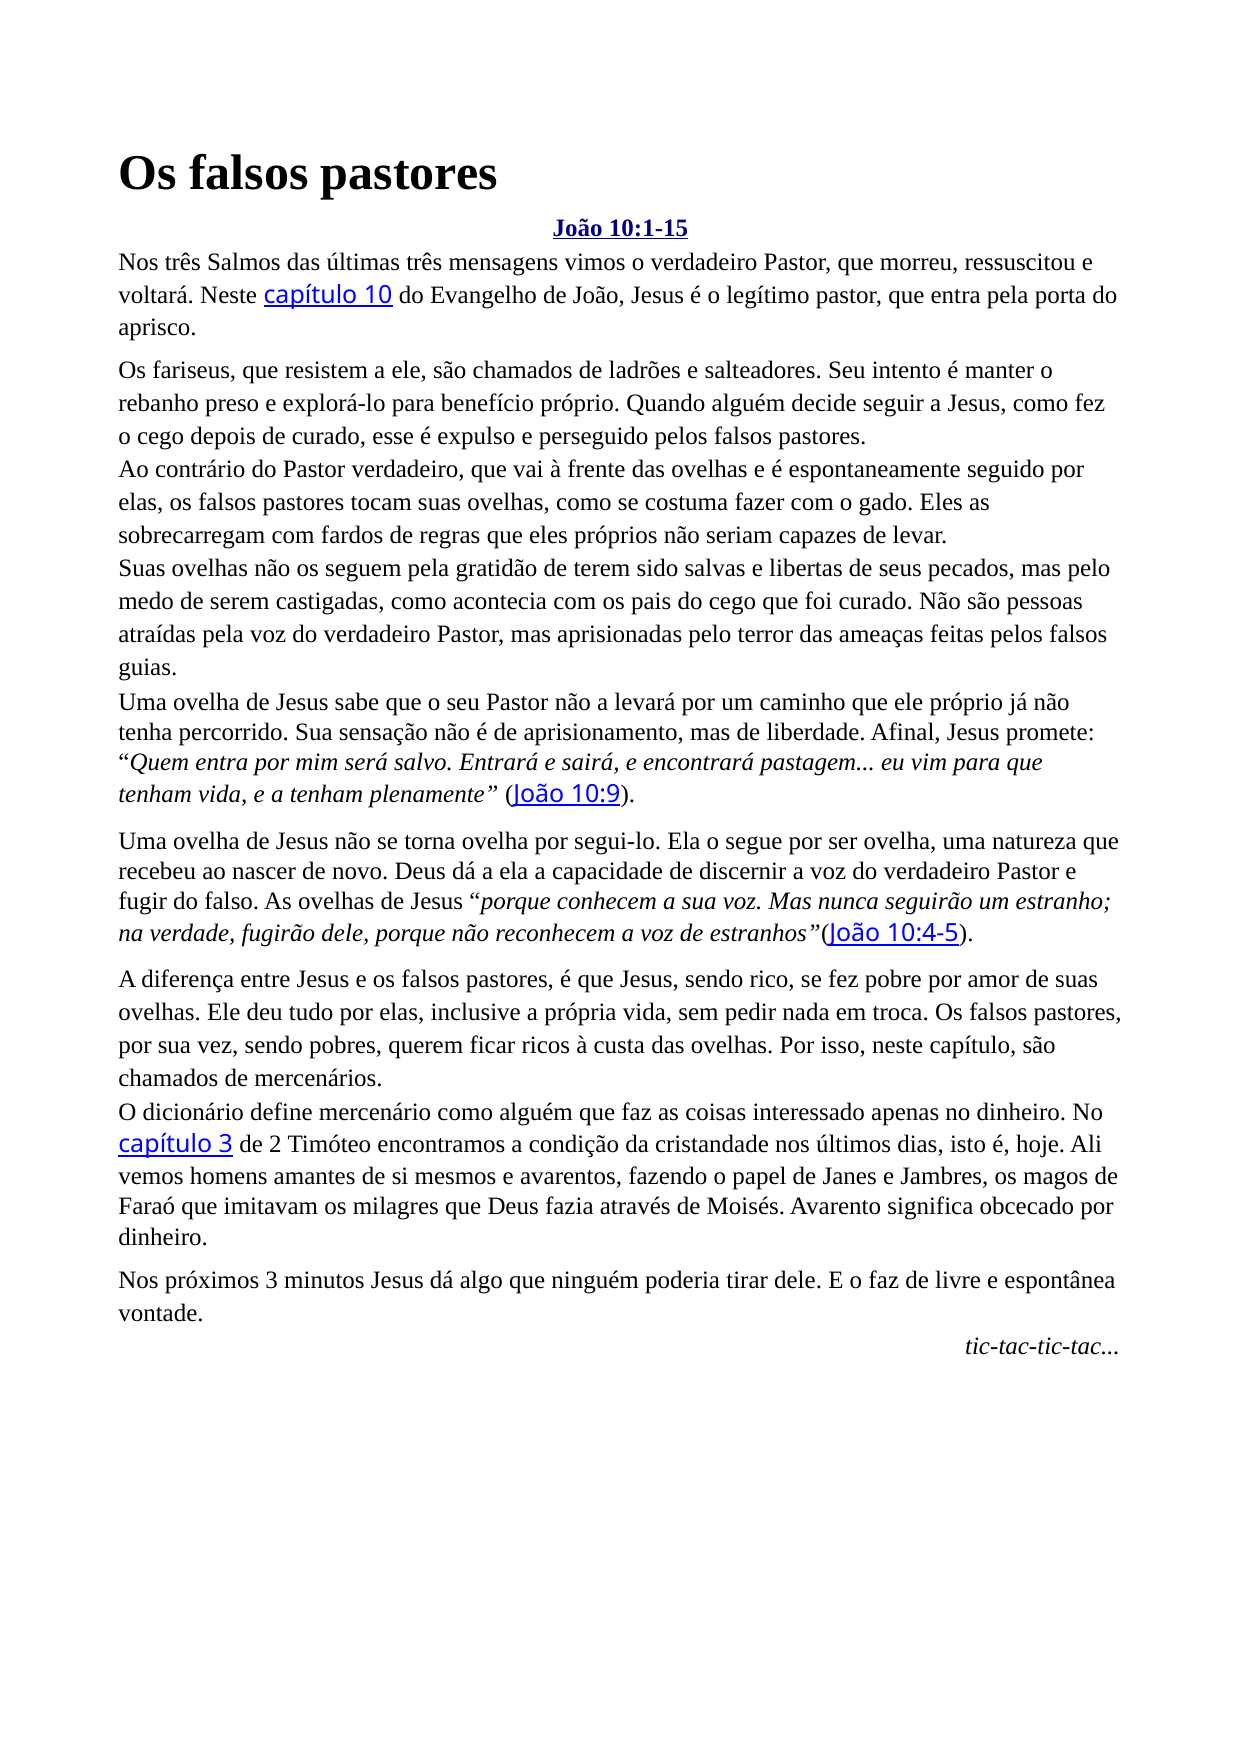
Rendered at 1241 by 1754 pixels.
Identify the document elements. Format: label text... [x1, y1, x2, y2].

text Nos próximos 3 minutos Jesus dá algo que ninguém poderia tirar dele. E o faz de livre e espontânea vontade. [118, 1265, 1122, 1327]
text Suas ovelhas não os seguem pela gratidão de terem sido salvas e libertas de seus pecados, mas pelo medo de serem castigadas, como acontecia com os pais do cego que foi curado. Não são pessoas atraídas pela voz do verdadeiro Pastor, mas aprisionadas pelo terror das ameaças feitas pelos falsos guias. [118, 553, 1122, 681]
text Uma ovelha de Jesus sabe que o seu Pastor não a levará por um caminho que ele próprio já não tenha percorrido. Sua sensação não é de aprisionamento, mas de liberdade. Afinal, Jesus promete: “Quem entra por mim será salvo. Entrará e sairá, e encontrará pastagem... eu vim para que tenham vida, e a tenham plenamente” (João 10:9). [118, 685, 1122, 810]
subtitle Os falsos pastores [118, 143, 1122, 201]
text Os fariseus, que resistem a ele, são chamados de ladrões e salteadores. Seu intento é manter o rebanho preso e explorá-lo para benefício próprio. Quando alguém decide seguir a Jesus, como fez o cego depois de curado, esse é expulso e perseguido pelos falsos pastores. [118, 355, 1122, 450]
text A diferença entre Jesus e os falsos pastores, é que Jesus, sendo rico, se fez pobre por amor de suas ovelhas. Ele deu tudo por elas, inclusive a própria vida, sem pedir nada em troca. Os falsos pastores, por sua vez, sendo pobres, querem ficar ricos à custa das ovelhas. Por isso, neste capítulo, são chamados de mercenários. [118, 964, 1122, 1092]
text Ao contrário do Pastor verdadeiro, que vai à frente das ovelhas e é espontaneamente seguido por elas, os falsos pastores tocam suas ovelhas, como se costuma fazer com o gado. Eles as sobrecarregam com fardos de regras que eles próprios não seriam capazes de levar. [118, 454, 1122, 549]
text Uma ovelha de Jesus não se torna ovelha por segui-lo. Ela o segue por ser ovelha, uma natureza que recebeu ao nascer de novo. Deus dá a ela a capacidade de discernir a voz do verdadeiro Pastor e fugir do falso. As ovelhas de Jesus “porque conhecem a sua voz. Mas nunca seguirão um estranho; na verdade, fugirão dele, porque não reconhecem a voz de estranhos”(João 10:4-5). [118, 824, 1122, 949]
text João 10:1-15 [118, 213, 1122, 242]
text O dicionário define mercenário como alguém que faz as coisas interessado apenas no dinheiro. No capítulo 3 de 2 Timóteo encontramos a condição da cristandade nos últimos dias, isto é, hoje. Ali vemos homens amantes de si mesmos e avarentos, fazendo o papel de Janes e Jambres, os magos de Faraó que imitavam os milagres que Deus fazia através de Moisés. Avarento significa obcecado por dinheiro. [118, 1096, 1122, 1250]
text tic-tac-tic-tac... [118, 1331, 1122, 1360]
text Nos três Salmos das últimas três mensagens vimos o verdadeiro Pastor, que morreu, ressuscitou e voltará. Neste capítulo 10 do Evangelho de João, Jesus é o legítimo pastor, que entra pela porta do aprisco. [118, 246, 1122, 340]
